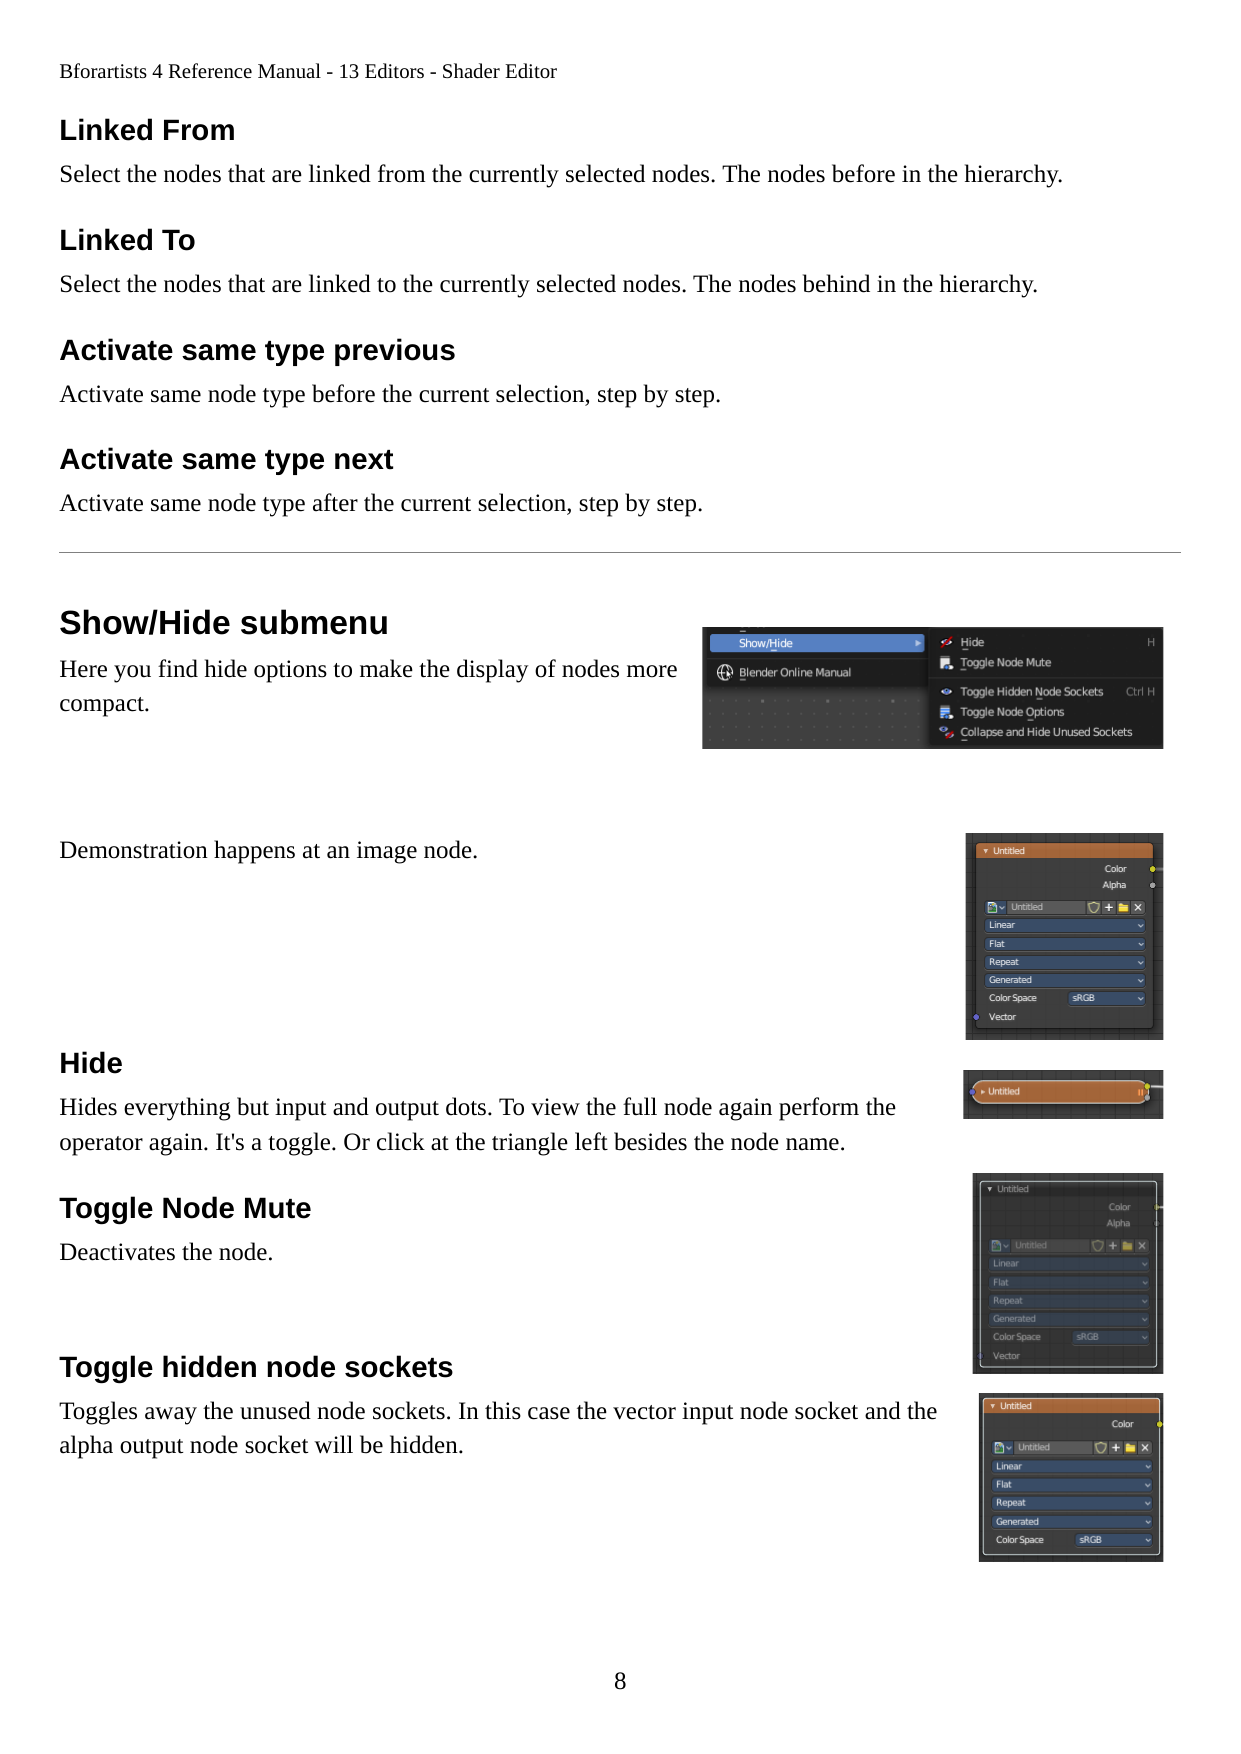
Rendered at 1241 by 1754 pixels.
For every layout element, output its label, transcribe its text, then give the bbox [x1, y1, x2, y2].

picture [965, 833, 1164, 1040]
text Here you find hide options to make the display of nodes more compact. [59, 654, 702, 717]
text Toggles away the unused node sockets. In this case the vector input node socket and the alpha output node socket will be hidden. [59, 1396, 978, 1459]
subtitle Activate same type next [59, 442, 1181, 476]
subtitle Linked From [59, 113, 1181, 146]
text Activate same node type after the current selection, step by step. [59, 488, 1181, 517]
text Hides everything but input and output dots. To view the full node again perform the operator again. It's a toggle. Or click at the triangle left besides the node name. [59, 1092, 1181, 1156]
text [1164, 1237, 1181, 1266]
subtitle [1164, 1191, 1181, 1224]
picture [963, 1070, 1164, 1119]
text Select the nodes that are linked to the currently selected nodes. The nodes behind in the hierarchy. [59, 269, 1181, 297]
text Select the nodes that are linked from the currently selected nodes. The nodes before in the hierarchy. [59, 159, 1181, 188]
subtitle Toggle Node Mute [59, 1191, 972, 1224]
picture [702, 627, 1164, 749]
subtitle Toggle hidden node sockets [59, 1349, 1181, 1383]
picture [978, 1393, 1164, 1562]
text Activate same node type before the current selection, step by step. [59, 379, 1181, 407]
subtitle Show/Hide submenu [59, 603, 1181, 641]
subtitle Hide [59, 1046, 1181, 1080]
text Deactivates the node. [59, 1237, 972, 1266]
picture [972, 1173, 1164, 1374]
subtitle Linked To [59, 222, 1181, 256]
subtitle Activate same type previous [59, 332, 1181, 366]
text Demonstration happens at an image node. [59, 835, 965, 864]
